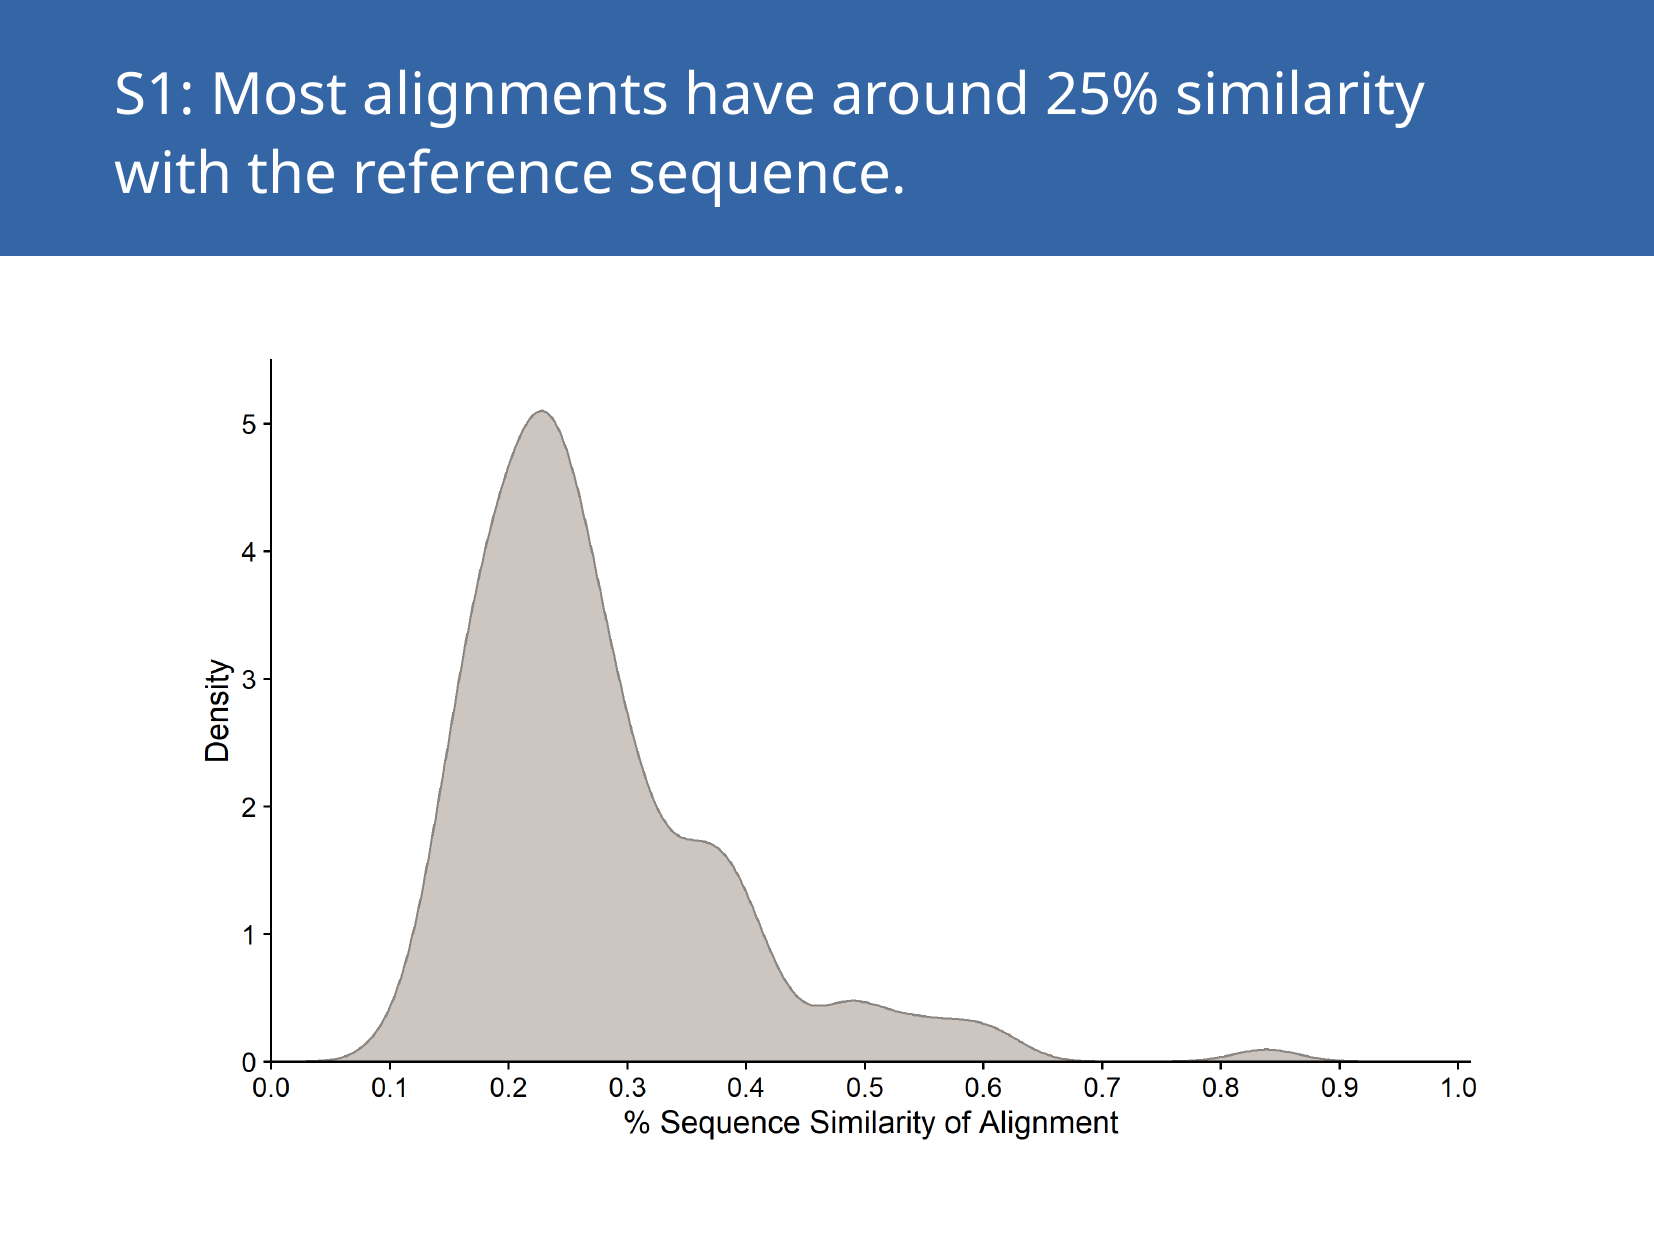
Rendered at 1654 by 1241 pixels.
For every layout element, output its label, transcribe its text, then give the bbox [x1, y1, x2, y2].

picture [188, 344, 1486, 1156]
text_box S1: Most alignments have around 25% similarity with the reference sequence. [25, 45, 1458, 200]
text_box [0, 0, 1654, 256]
